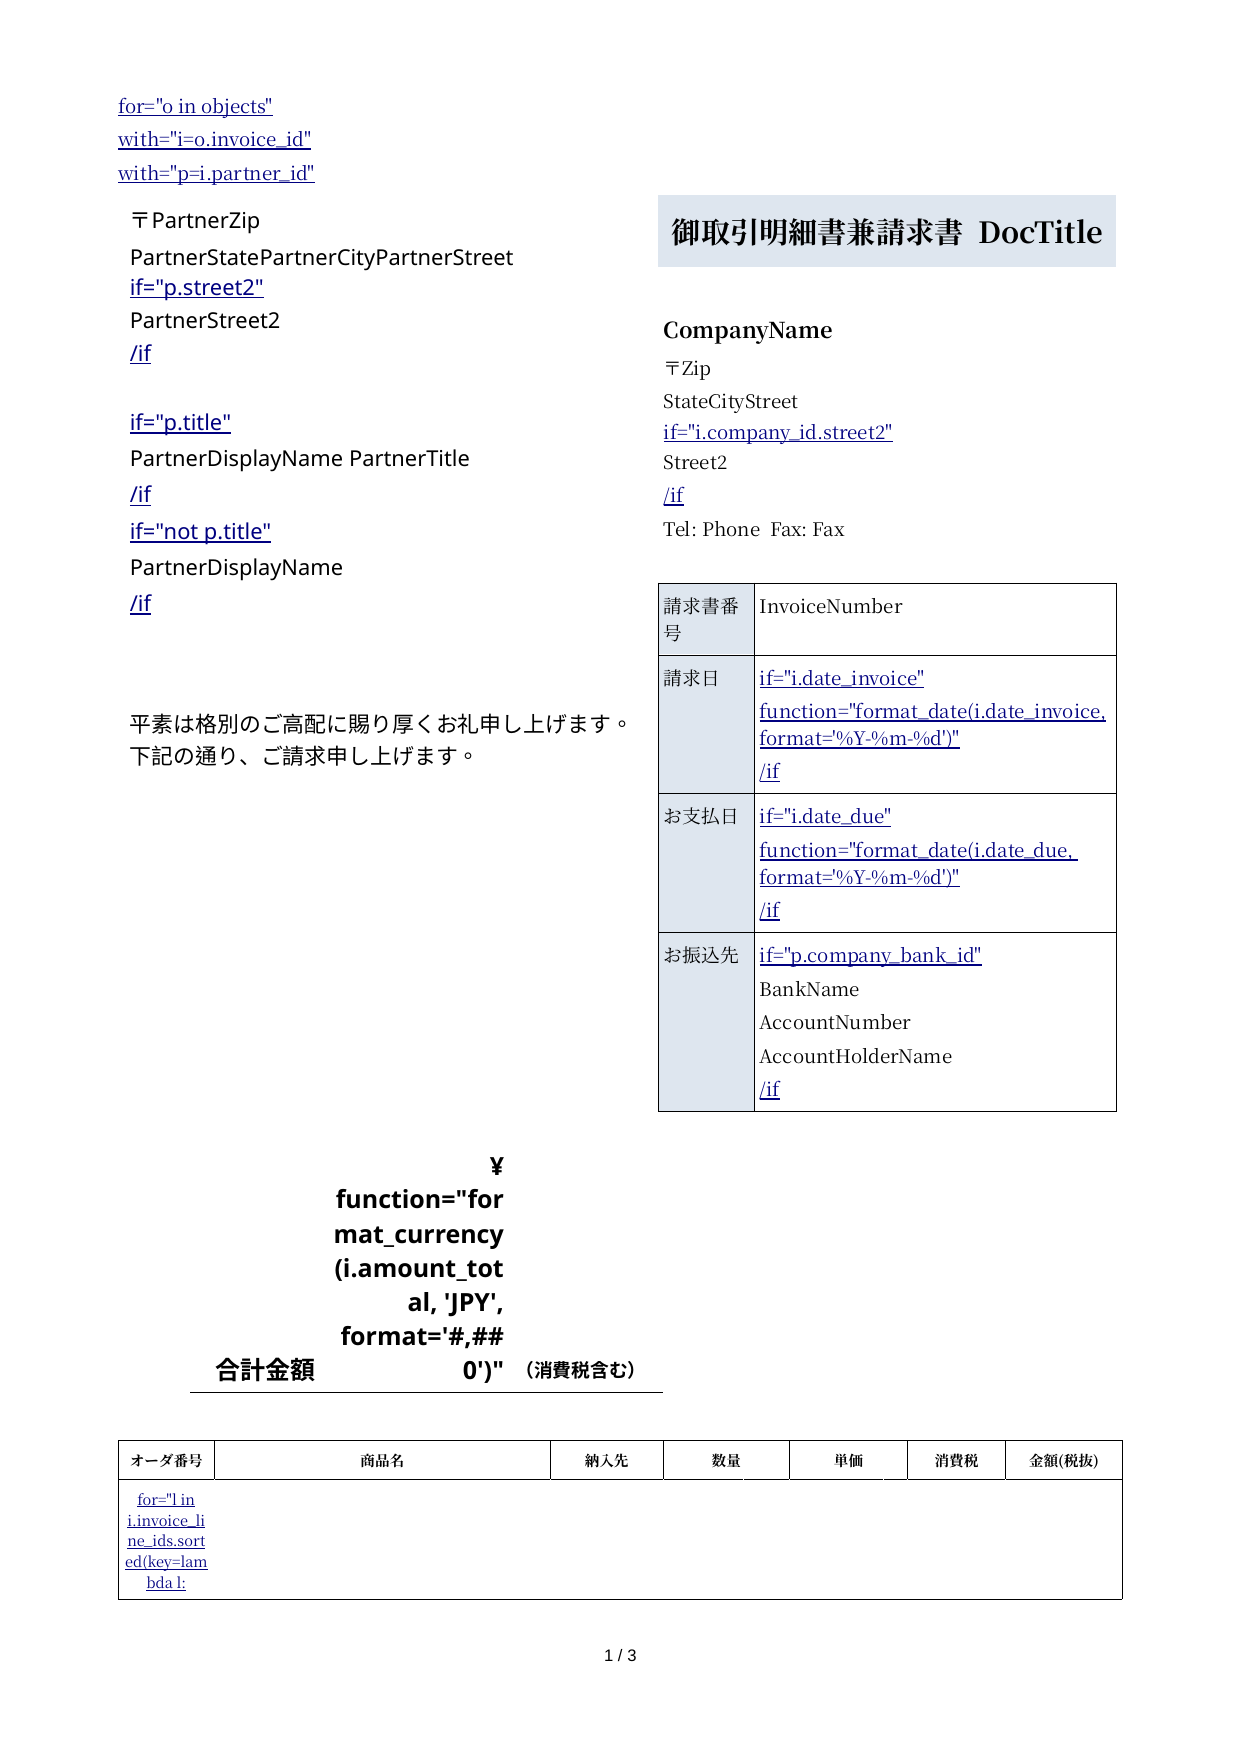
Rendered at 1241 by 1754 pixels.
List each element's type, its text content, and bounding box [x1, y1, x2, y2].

table_header 御取引明細書兼請求書 DocTitle [658, 195, 1116, 267]
table_cell [1006, 1480, 1122, 1599]
table_cell [908, 1480, 1005, 1599]
table_cell [790, 1480, 883, 1599]
table_header [118, 189, 652, 1117]
table_cell [884, 1480, 907, 1599]
table_header 消費税 [908, 1441, 1005, 1479]
table_header 平素は格別のご高配に賜り厚くお礼申し上げます。 下記の通り、ご請求申し上げます。 [124, 627, 647, 851]
text with="i=o.invoice_id" [118, 125, 1122, 152]
table_header 数量 [664, 1441, 789, 1479]
table_header 単価 [790, 1441, 907, 1479]
table_header 商品名 [215, 1441, 550, 1479]
table_cell 請求日 [659, 656, 754, 793]
table_cell CompanyName 〒Zip StateCityStreet if="i.company_id.street2" Street2 /if Tel: Phone Fax: Fax [658, 268, 1116, 582]
table_cell [215, 1480, 550, 1599]
table_header 金額(税抜) [1006, 1441, 1122, 1479]
table_cell [664, 1480, 743, 1599]
table_cell [744, 1480, 789, 1599]
text with="p=i.partner_id" [118, 159, 1122, 186]
table_cell [551, 1480, 663, 1599]
table_header ¥ function="format_currency(i.amount_total, 'JPY', format='#,##0')" [321, 1143, 509, 1392]
table_header 請求書番号 [659, 584, 754, 654]
table_cell if="p.company_bank_id" BankName AccountNumber AccountHolderName /if [755, 933, 1116, 1111]
table_cell for="l in i.invoice_line_ids.sorted(key=lambda l: [119, 1480, 214, 1599]
table_header 合計金額 [190, 1143, 321, 1392]
table_header InvoiceNumber [755, 584, 1116, 654]
table_cell お支払日 [659, 794, 754, 932]
table_cell if="i.date_due" function="format_date(i.date_due, format='%Y-%m-%d')" /if [755, 794, 1116, 932]
table_header （消費税含む） [510, 1143, 663, 1392]
table_header オーダ番号 [119, 1441, 214, 1479]
table_cell お振込先 [659, 933, 754, 1111]
table_header 納入先 [551, 1441, 663, 1479]
text for="o in objects" [118, 92, 1122, 119]
table_header [652, 189, 1122, 1117]
table_header 〒PartnerZip PartnerStatePartnerCityPartnerStreet if="p.street2" PartnerStreet2 /if if="p.title" PartnerDisplayName PartnerTitle /if if="not p.title" PartnerDisplayName /if [124, 195, 596, 627]
table_cell if="i.date_invoice" function="format_date(i.date_invoice, format='%Y-%m-%d')" /if [755, 656, 1116, 793]
